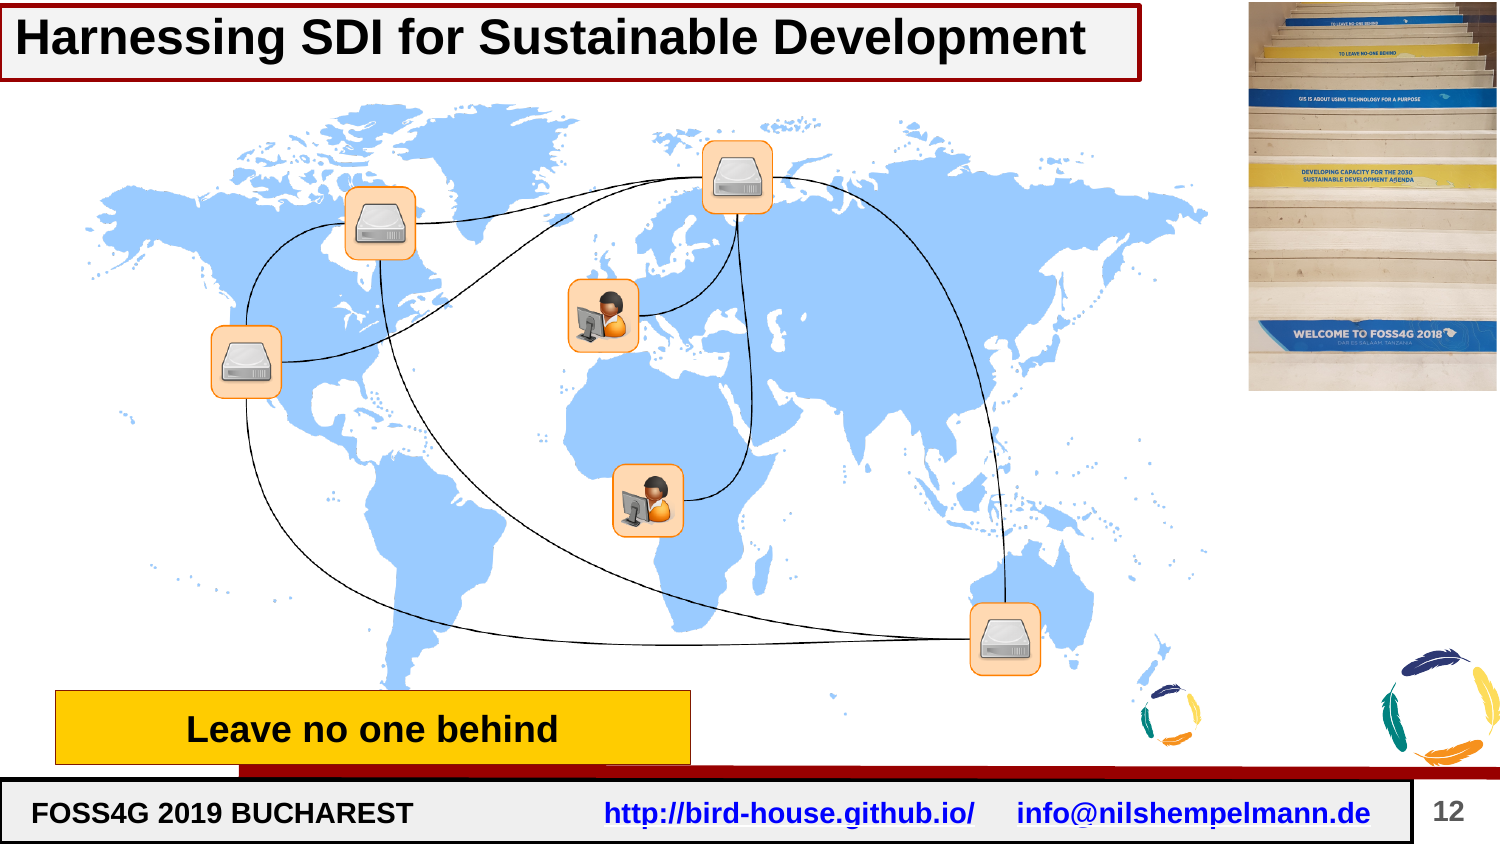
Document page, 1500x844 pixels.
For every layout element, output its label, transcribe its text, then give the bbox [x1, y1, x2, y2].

picture [1381, 648, 1500, 767]
picture [1248, 2, 1497, 392]
picture [83, 80, 1208, 754]
text_box [1389, 777, 1480, 842]
text_box Leave no one behind [55, 690, 691, 765]
text_box Harnessing SDI for Sustainable Development [0, 5, 1140, 80]
